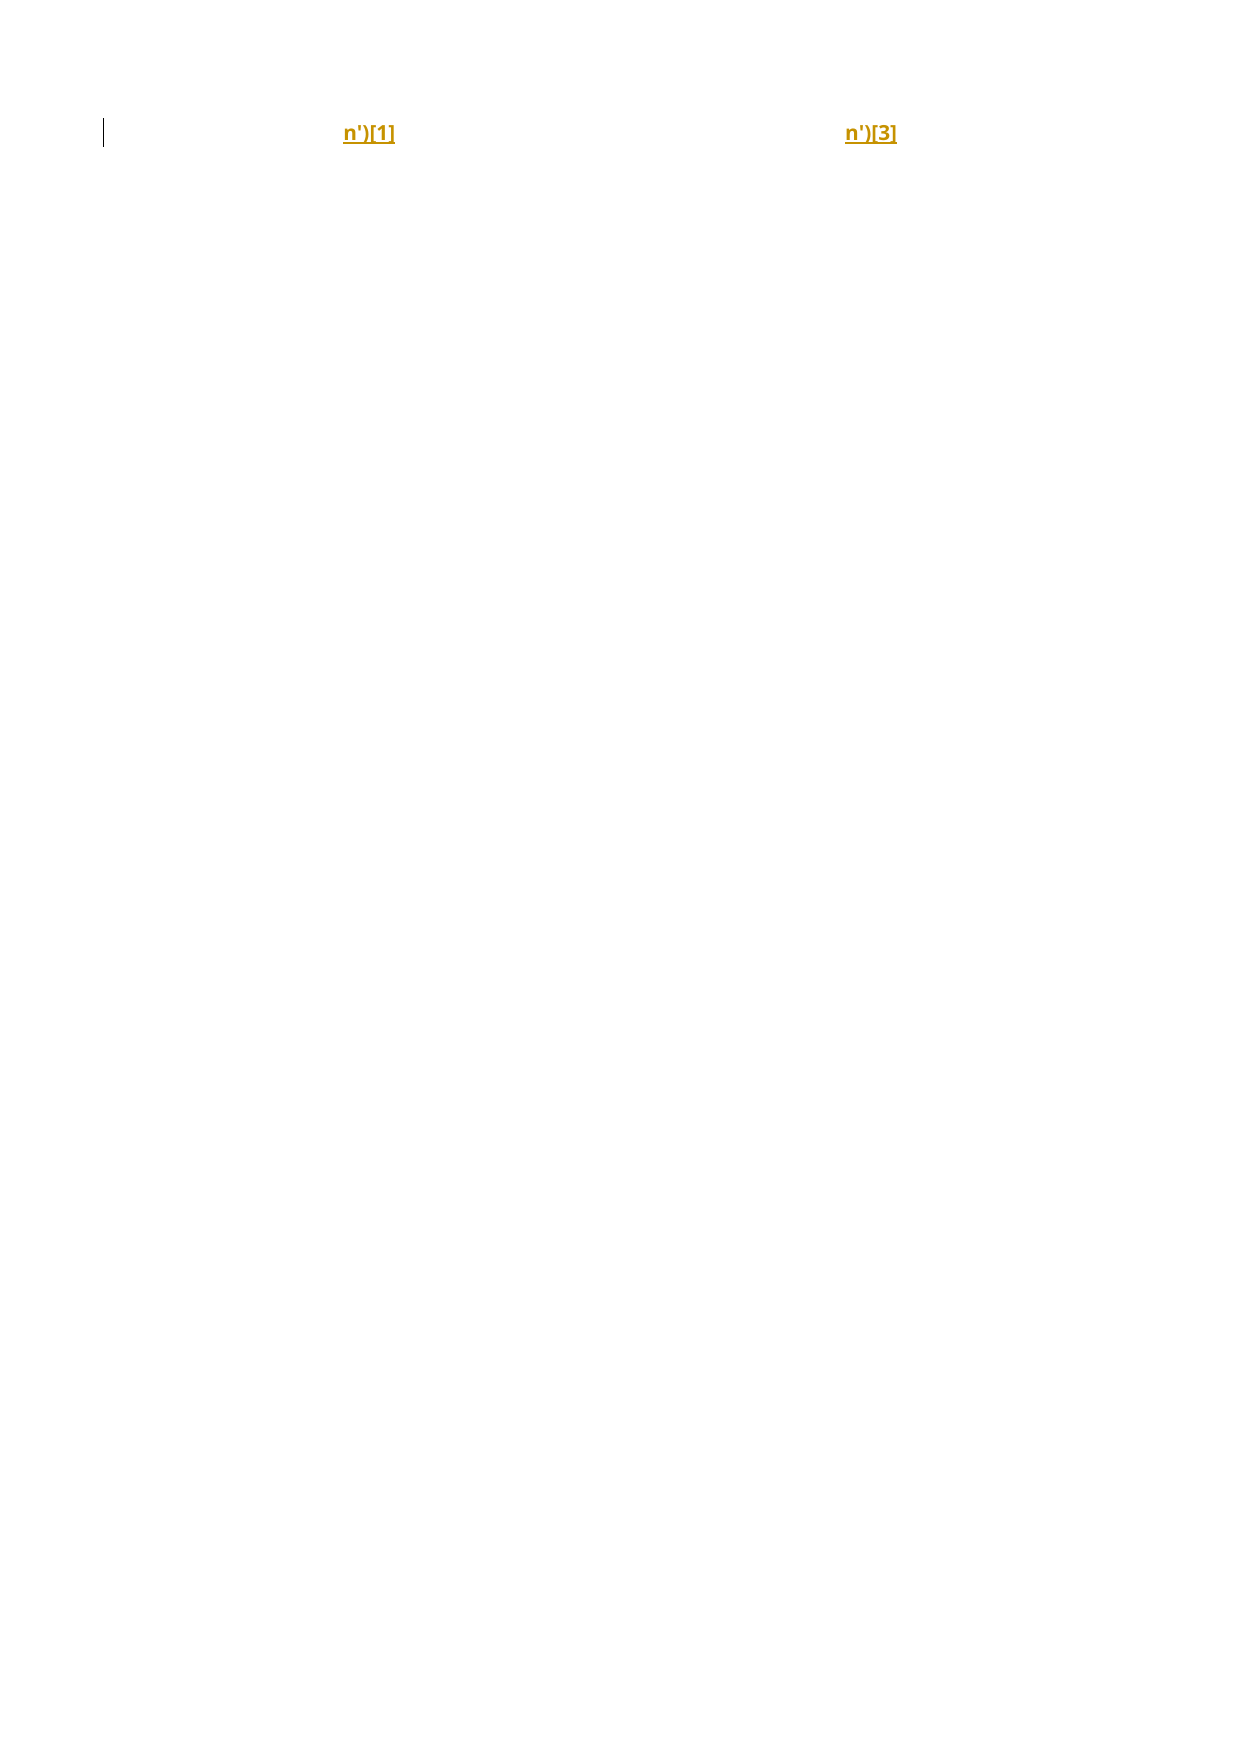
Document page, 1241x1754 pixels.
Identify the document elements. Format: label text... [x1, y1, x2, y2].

table_cell n')[1] [118, 118, 620, 147]
table_cell n')[3] [620, 118, 1122, 147]
